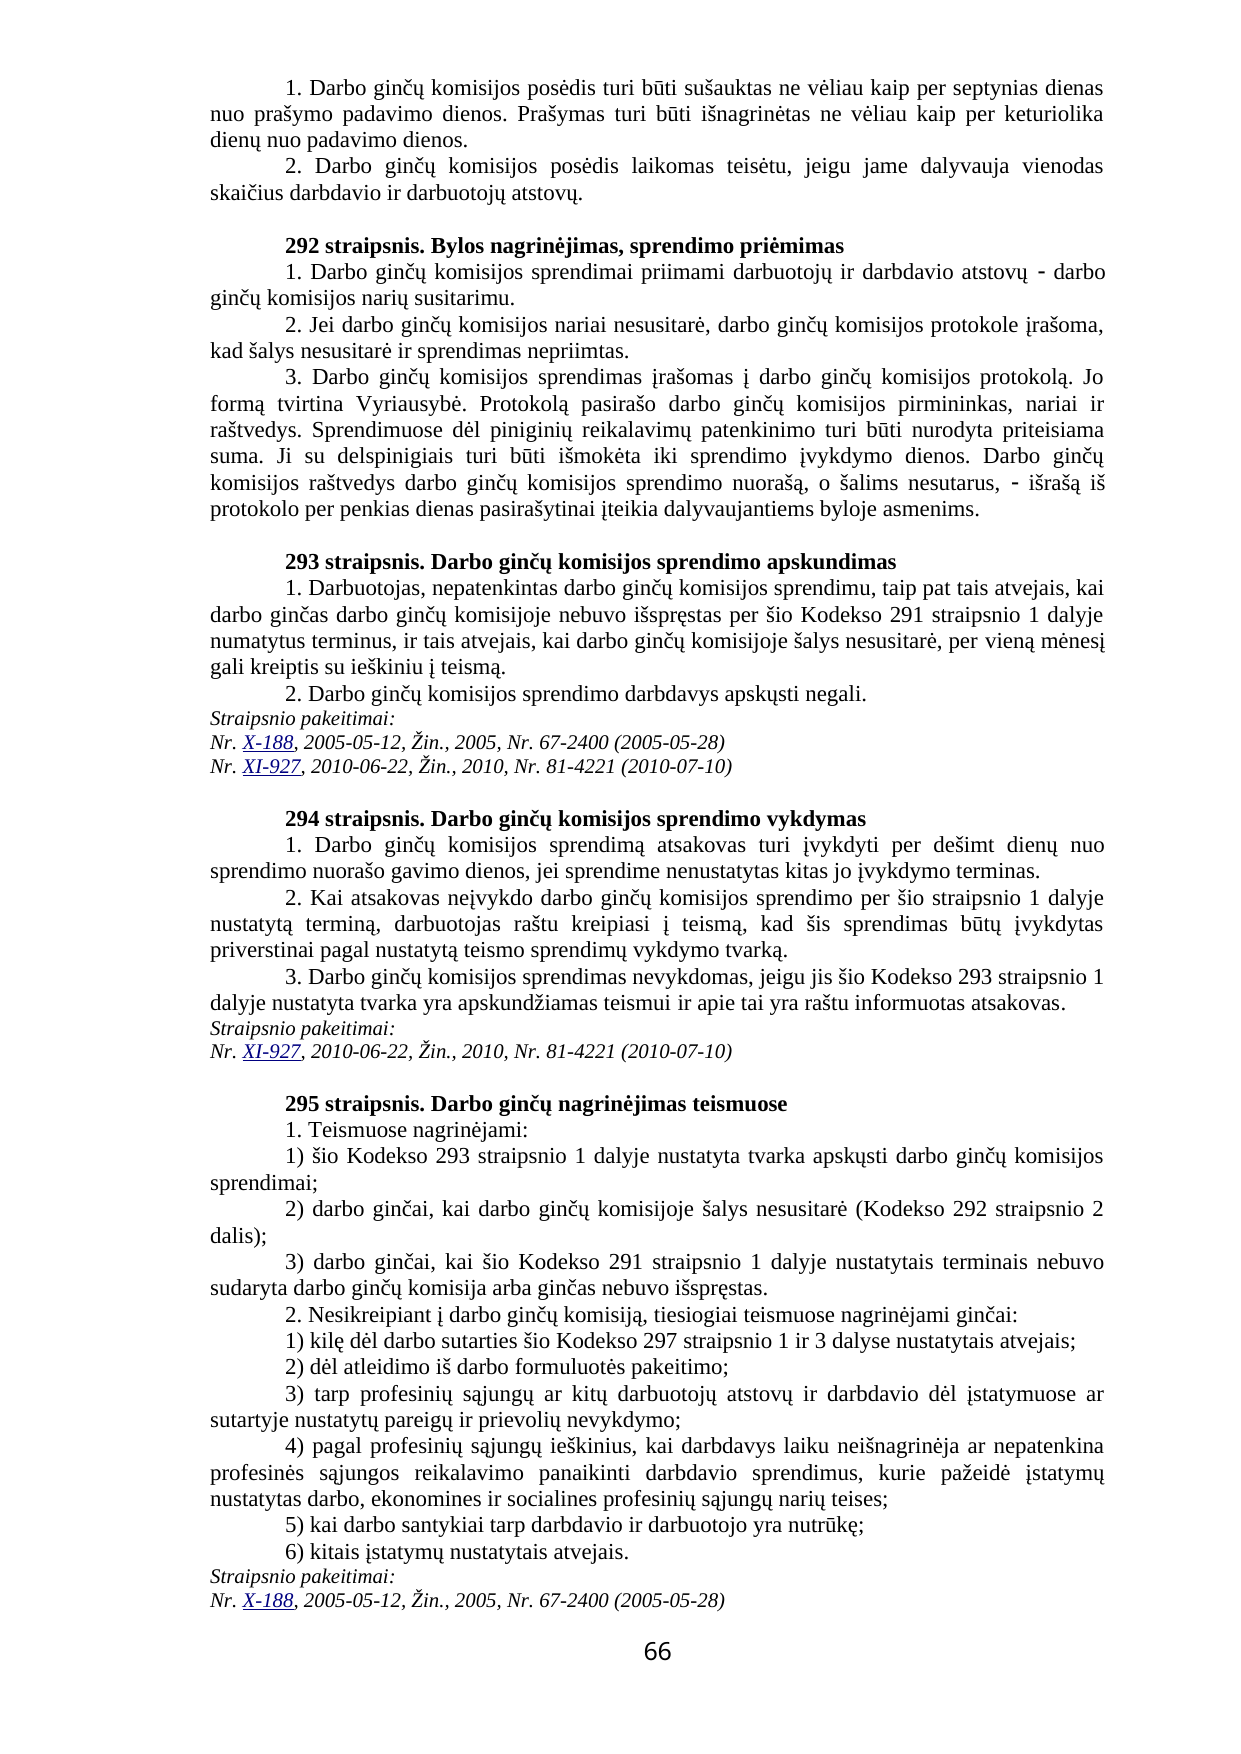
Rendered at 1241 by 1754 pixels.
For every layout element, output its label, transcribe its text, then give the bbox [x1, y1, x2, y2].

text 1. Darbuotojas, nepatenkintas darbo ginčų komisijos sprendimu, taip pat tais atvejais, kai darbo ginčas darbo ginčų komisijoje nebuvo išspręstas per šio Kodekso 291 straipsnio 1 dalyje numatytus terminus, ir tais atvejais, kai darbo ginčų komisijoje šalys nesusitarė, per vieną mėnesį gali kreiptis su ieškiniu į teismą. [210, 574, 1106, 680]
text 3. Darbo ginčų komisijos sprendimas nevykdomas, jeigu jis šio Kodekso 293 straipsnio 1 dalyje nustatyta tvarka yra apskundžiamas teismui ir apie tai yra raštu informuotas atsakovas. [210, 963, 1106, 1015]
text 1. Teismuose nagrinėjami: [210, 1116, 1106, 1143]
text 295 straipsnis. Darbo ginčų nagrinėjimas teismuose [210, 1090, 1106, 1116]
text 1. Darbo ginčų komisijos sprendimai priimami darbuotojų ir darbdavio atstovų  darbo ginčų komisijos narių susitarimu. [210, 258, 1106, 311]
text Nr. X-188, 2005-05-12, Žin., 2005, Nr. 67-2400 (2005-05-28) [210, 1588, 1106, 1612]
text Straipsnio pakeitimai: [210, 706, 1106, 730]
text 2. Nesikreipiant į darbo ginčų komisiją, tiesiogiai teismuose nagrinėjami ginčai: [210, 1301, 1106, 1327]
text 4) pagal profesinių sąjungų ieškinius, kai darbdavys laiku neišnagrinėja ar nepatenkina profesinės sąjungos reikalavimo panaikinti darbdavio sprendimus, kurie pažeidė įstatymų nustatytas darbo, ekonomines ir socialines profesinių sąjungų narių teises; [210, 1432, 1106, 1512]
text 293 straipsnis. Darbo ginčų komisijos sprendimo apskundimas [210, 548, 1106, 574]
text Straipsnio pakeitimai: [210, 1564, 1106, 1588]
text 3. Darbo ginčų komisijos sprendimas įrašomas į darbo ginčų komisijos protokolą. Jo formą tvirtina Vyriausybė. Protokolą pasirašo darbo ginčų komisijos pirmininkas, nariai ir raštvedys. Sprendimuose dėl piniginių reikalavimų patenkinimo turi būti nurodyta priteisiama suma. Ji su delspinigiais turi būti išmokėta iki sprendimo įvykdymo dienos. Darbo ginčų komisijos raštvedys darbo ginčų komisijos sprendimo nuorašą, o šalims nesutarus,  išrašą iš protokolo per penkias dienas pasirašytinai įteikia dalyvaujantiems byloje asmenims. [210, 363, 1106, 522]
text 1) šio Kodekso 293 straipsnio 1 dalyje nustatyta tvarka apskųsti darbo ginčų komisijos sprendimai; [210, 1143, 1106, 1195]
text 2. Kai atsakovas neįvykdo darbo ginčų komisijos sprendimo per šio straipsnio 1 dalyje nustatytą terminą, darbuotojas raštu kreipiasi į teismą, kad šis sprendimas būtų įvykdytas priverstinai pagal nustatytą teismo sprendimų vykdymo tvarką. [210, 884, 1106, 963]
text Straipsnio pakeitimai: [210, 1015, 1106, 1039]
text 292 straipsnis. Bylos nagrinėjimas, sprendimo priėmimas [210, 232, 1106, 258]
text 2. Jei darbo ginčų komisijos nariai nesusitarė, darbo ginčų komisijos protokole įrašoma, kad šalys nesusitarė ir sprendimas nepriimtas. [210, 311, 1106, 363]
text 2) darbo ginčai, kai darbo ginčų komisijoje šalys nesusitarė (Kodekso 292 straipsnio 2 dalis); [210, 1195, 1106, 1248]
text Nr. X-188, 2005-05-12, Žin., 2005, Nr. 67-2400 (2005-05-28) [210, 730, 1106, 754]
text Nr. XI-927, 2010-06-22, Žin., 2010, Nr. 81-4221 (2010-07-10) [210, 1039, 1106, 1063]
text 3) darbo ginčai, kai šio Kodekso 291 straipsnio 1 dalyje nustatytais terminais nebuvo sudaryta darbo ginčų komisija arba ginčas nebuvo išspręstas. [210, 1248, 1106, 1301]
text Nr. XI-927, 2010-06-22, Žin., 2010, Nr. 81-4221 (2010-07-10) [210, 754, 1106, 778]
text 1) kilę dėl darbo sutarties šio Kodekso 297 straipsnio 1 ir 3 dalyse nustatytais atvejais; [210, 1327, 1106, 1353]
text 2. Darbo ginčų komisijos posėdis laikomas teisėtu, jeigu jame dalyvauja vienodas skaičius darbdavio ir darbuotojų atstovų. [210, 153, 1106, 205]
text 294 straipsnis. Darbo ginčų komisijos sprendimo vykdymas [210, 804, 1106, 831]
text 3) tarp profesinių sąjungų ar kitų darbuotojų atstovų ir darbdavio dėl įstatymuose ar sutartyje nustatytų pareigų ir prievolių nevykdymo; [210, 1380, 1106, 1432]
text 1. Darbo ginčų komisijos posėdis turi būti sušauktas ne vėliau kaip per septynias dienas nuo prašymo padavimo dienos. Prašymas turi būti išnagrinėtas ne vėliau kaip per keturiolika dienų nuo padavimo dienos. [210, 73, 1106, 153]
text 1. Darbo ginčų komisijos sprendimą atsakovas turi įvykdyti per dešimt dienų nuo sprendimo nuorašo gavimo dienos, jei sprendime nenustatytas kitas jo įvykdymo terminas. [210, 831, 1106, 884]
text 6) kitais įstatymų nustatytais atvejais. [210, 1538, 1106, 1564]
text 2) dėl atleidimo iš darbo formuluotės pakeitimo; [210, 1353, 1106, 1380]
text 5) kai darbo santykiai tarp darbdavio ir darbuotojo yra nutrūkę; [210, 1512, 1106, 1538]
text 2. Darbo ginčų komisijos sprendimo darbdavys apskųsti negali. [210, 680, 1106, 706]
